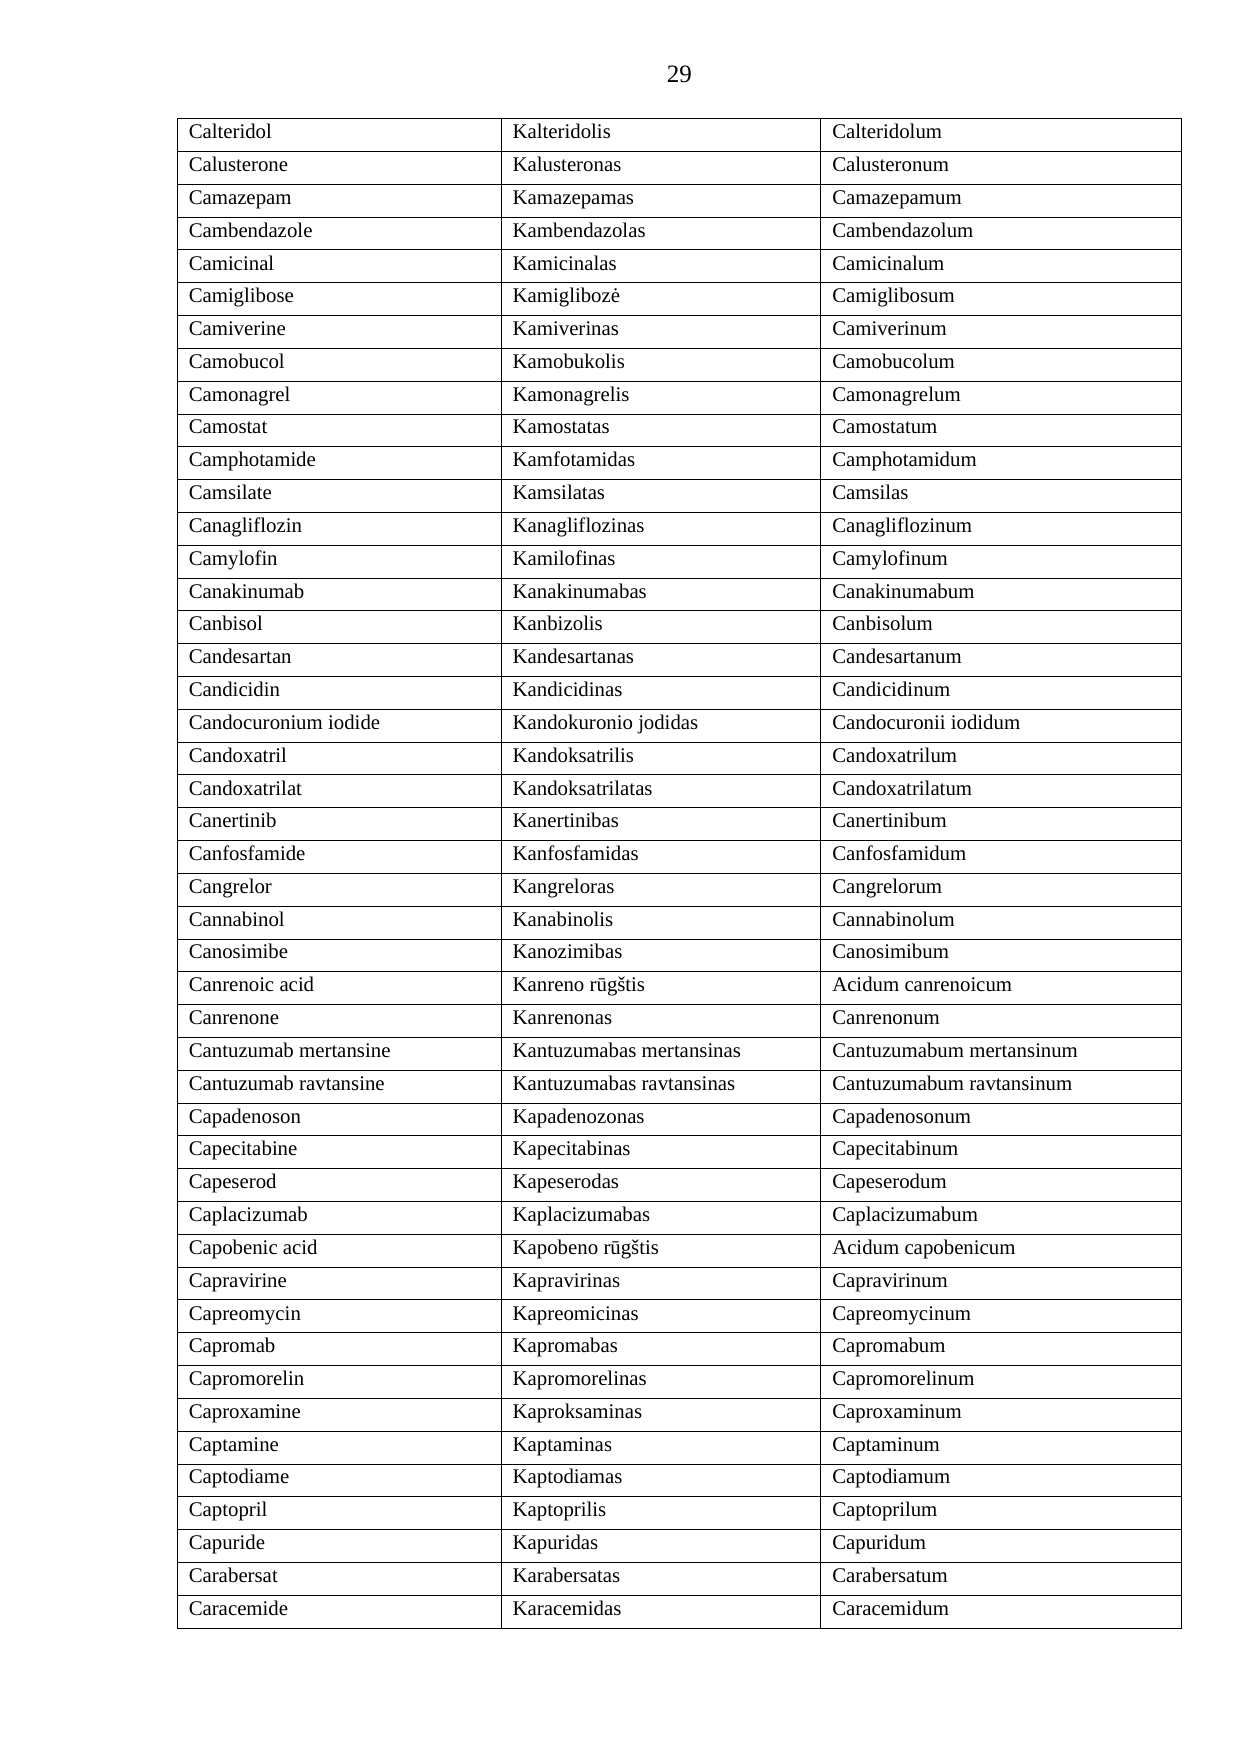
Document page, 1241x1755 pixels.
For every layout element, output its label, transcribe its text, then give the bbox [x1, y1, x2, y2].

table_cell Cantuzumabum ravtansinum [821, 1071, 1181, 1102]
table_cell Canbisolum [821, 611, 1181, 643]
table_cell Kanfosfamidas [502, 841, 820, 873]
table_cell Camphotamidum [821, 447, 1181, 479]
table_cell Kandesartanas [502, 644, 820, 676]
table_cell Capuride [178, 1530, 501, 1562]
table_cell Calteridol [178, 119, 501, 151]
table_cell Camphotamide [178, 447, 501, 479]
table_cell Kanozimibas [502, 940, 820, 971]
table_cell Kamfotamidas [502, 447, 820, 479]
table_cell Camonagrel [178, 382, 501, 413]
table_cell Camylofin [178, 546, 501, 577]
table_cell Canrenonum [821, 1005, 1181, 1037]
table_cell Kanbizolis [502, 611, 820, 643]
table_cell Canagliflozin [178, 513, 501, 545]
table_cell Captaminum [821, 1432, 1181, 1463]
table_cell Canertinibum [821, 808, 1181, 840]
table_cell Camylofinum [821, 546, 1181, 577]
table_cell Calusterone [178, 152, 501, 184]
table_cell Camonagrelum [821, 382, 1181, 413]
table_cell Camiverinum [821, 316, 1181, 348]
table_cell Camsilas [821, 480, 1181, 512]
table_cell Kamicinalas [502, 250, 820, 282]
table_cell Candesartan [178, 644, 501, 676]
table_cell Karabersatas [502, 1563, 820, 1595]
table_cell Canertinib [178, 808, 501, 840]
table_cell Canagliflozinum [821, 513, 1181, 545]
table_cell Candoxatril [178, 743, 501, 774]
table_cell Cantuzumab mertansine [178, 1038, 501, 1070]
table_cell Acidum canrenoicum [821, 972, 1181, 1004]
table_cell Captodiame [178, 1465, 501, 1496]
table_cell Kanakinumabas [502, 579, 820, 610]
table_cell Kapromorelinas [502, 1366, 820, 1398]
table_cell Canbisol [178, 611, 501, 643]
table_cell Kandoksatrilis [502, 743, 820, 774]
table_cell Canosimibe [178, 940, 501, 971]
table_cell Caproxamine [178, 1399, 501, 1431]
table_cell Cannabinolum [821, 907, 1181, 938]
table_cell Capreomycinum [821, 1300, 1181, 1332]
table_cell Captopril [178, 1497, 501, 1529]
table_cell Cambendazole [178, 218, 501, 249]
table_cell Kapravirinas [502, 1268, 820, 1299]
table_cell Canosimibum [821, 940, 1181, 971]
table_cell Camiverine [178, 316, 501, 348]
table_cell Candoxatrilum [821, 743, 1181, 774]
table_cell Camiglibose [178, 283, 501, 315]
table_cell Camobucol [178, 349, 501, 381]
table_cell Canrenone [178, 1005, 501, 1037]
table_cell Kandicidinas [502, 677, 820, 709]
table_cell Capravirine [178, 1268, 501, 1299]
table_cell Canakinumabum [821, 579, 1181, 610]
table_cell Kanagliflozinas [502, 513, 820, 545]
table_cell Acidum capobenicum [821, 1235, 1181, 1267]
table_cell Kalusteronas [502, 152, 820, 184]
table_cell Kapecitabinas [502, 1136, 820, 1168]
table_cell Capecitabinum [821, 1136, 1181, 1168]
table_cell Candoxatrilatum [821, 775, 1181, 807]
table_cell Cantuzumabum mertansinum [821, 1038, 1181, 1070]
table_cell Kamazepamas [502, 185, 820, 217]
table_cell Cangrelor [178, 874, 501, 906]
table_cell Carabersatum [821, 1563, 1181, 1595]
table_cell Kaptodiamas [502, 1465, 820, 1496]
table_cell Kaplacizumabas [502, 1202, 820, 1234]
table_cell Calteridolum [821, 119, 1181, 151]
table_cell Capeserod [178, 1169, 501, 1201]
table_cell Camostat [178, 415, 501, 446]
table_cell Camicinal [178, 250, 501, 282]
table_cell Capromorelinum [821, 1366, 1181, 1398]
table_cell Kamobukolis [502, 349, 820, 381]
table_cell Camobucolum [821, 349, 1181, 381]
table_cell Captodiamum [821, 1465, 1181, 1496]
table_cell Capromabum [821, 1333, 1181, 1365]
table_cell Camostatum [821, 415, 1181, 446]
table_cell Calusteronum [821, 152, 1181, 184]
table_cell Capreomycin [178, 1300, 501, 1332]
table_cell Kaptaminas [502, 1432, 820, 1463]
table_cell Canfosfamide [178, 841, 501, 873]
table_cell Kamonagrelis [502, 382, 820, 413]
table_cell Candoxatrilat [178, 775, 501, 807]
table_cell Kantuzumabas mertansinas [502, 1038, 820, 1070]
table_cell Kalteridolis [502, 119, 820, 151]
table_cell Cantuzumab ravtansine [178, 1071, 501, 1102]
table_cell Kapuridas [502, 1530, 820, 1562]
table_cell Candesartanum [821, 644, 1181, 676]
table_cell Kandokuronio jodidas [502, 710, 820, 742]
table_cell Carabersat [178, 1563, 501, 1595]
table_cell Capobenic acid [178, 1235, 501, 1267]
table_cell Kamiglibozė [502, 283, 820, 315]
table_cell Camsilate [178, 480, 501, 512]
table_cell Caplacizumab [178, 1202, 501, 1234]
table_cell Cambendazolum [821, 218, 1181, 249]
table_cell Caproxaminum [821, 1399, 1181, 1431]
table_cell Kangreloras [502, 874, 820, 906]
table_cell Kamostatas [502, 415, 820, 446]
table_cell Captoprilum [821, 1497, 1181, 1529]
table_cell Camiglibosum [821, 283, 1181, 315]
table_cell Canfosfamidum [821, 841, 1181, 873]
table_cell Capeserodum [821, 1169, 1181, 1201]
table_cell Cannabinol [178, 907, 501, 938]
table_cell Caplacizumabum [821, 1202, 1181, 1234]
table_cell Captamine [178, 1432, 501, 1463]
table_cell Capuridum [821, 1530, 1181, 1562]
table_cell Capromorelin [178, 1366, 501, 1398]
table_cell Kanabinolis [502, 907, 820, 938]
table_cell Kanreno rūgštis [502, 972, 820, 1004]
table_cell Kaptoprilis [502, 1497, 820, 1529]
table_cell Karacemidas [502, 1596, 820, 1627]
table_cell Kamilofinas [502, 546, 820, 577]
table_cell Kapreomicinas [502, 1300, 820, 1332]
table_cell Kanrenonas [502, 1005, 820, 1037]
table_cell Kanertinibas [502, 808, 820, 840]
table_cell Kapromabas [502, 1333, 820, 1365]
table_cell Kamsilatas [502, 480, 820, 512]
table_cell Kapeserodas [502, 1169, 820, 1201]
table_cell Camazepam [178, 185, 501, 217]
table_cell Kapobeno rūgštis [502, 1235, 820, 1267]
table_cell Caracemide [178, 1596, 501, 1627]
table_cell Camicinalum [821, 250, 1181, 282]
table_cell Kantuzumabas ravtansinas [502, 1071, 820, 1102]
table_cell Capadenosonum [821, 1104, 1181, 1135]
table_cell Camazepamum [821, 185, 1181, 217]
table_cell Capadenoson [178, 1104, 501, 1135]
table_cell Candocuronium iodide [178, 710, 501, 742]
table_cell Kapadenozonas [502, 1104, 820, 1135]
table_cell Cangrelorum [821, 874, 1181, 906]
table_cell Caracemidum [821, 1596, 1181, 1627]
table_cell Capromab [178, 1333, 501, 1365]
table_cell Canakinumab [178, 579, 501, 610]
table_cell Kambendazolas [502, 218, 820, 249]
table_cell Canrenoic acid [178, 972, 501, 1004]
table_cell Capecitabine [178, 1136, 501, 1168]
table_cell Candocuronii iodidum [821, 710, 1181, 742]
table_cell Kaproksaminas [502, 1399, 820, 1431]
table_cell Candicidin [178, 677, 501, 709]
table_cell Capravirinum [821, 1268, 1181, 1299]
table_cell Kandoksatrilatas [502, 775, 820, 807]
table_cell Candicidinum [821, 677, 1181, 709]
table_cell Kamiverinas [502, 316, 820, 348]
